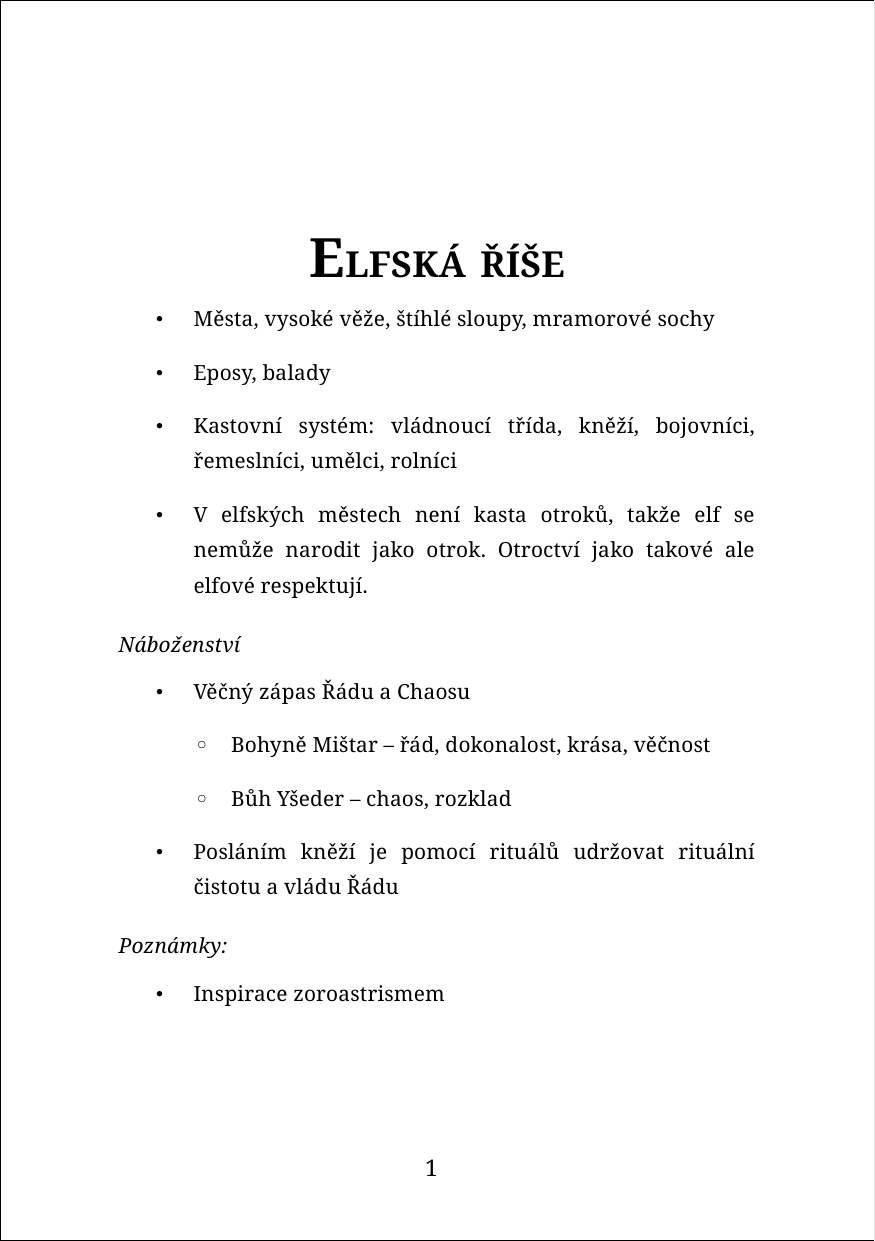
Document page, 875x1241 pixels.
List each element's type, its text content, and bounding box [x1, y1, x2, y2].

text Poznámky: [118, 932, 756, 960]
list Bůh Yšeder – chaos, rozklad [193, 784, 756, 812]
list V elfských městech není kasta otroků, takže elf se nemůže narodit jako otrok. Otroctví jako takové ale elfové respektují. [156, 500, 756, 599]
list Kastovní systém: vládnoucí třída, kněží, bojovníci, řemeslníci, umělci, rolníci [156, 411, 756, 475]
text Náboženství [118, 630, 756, 658]
list Eposy, balady [156, 358, 756, 386]
list Inspirace zoroastrismem [156, 979, 756, 1007]
subtitle Elfská říše [118, 219, 756, 293]
list Posláním kněží je pomocí rituálů udržovat rituální čistotu a vládu Řádu [156, 837, 756, 901]
list Věčný zápas Řádu a Chaosu [156, 677, 756, 706]
list Města, vysoké věže, štíhlé sloupy, mramorové sochy [156, 304, 756, 333]
list Bohyně Mištar – řád, dokonalost, krása, věčnost [193, 731, 756, 759]
